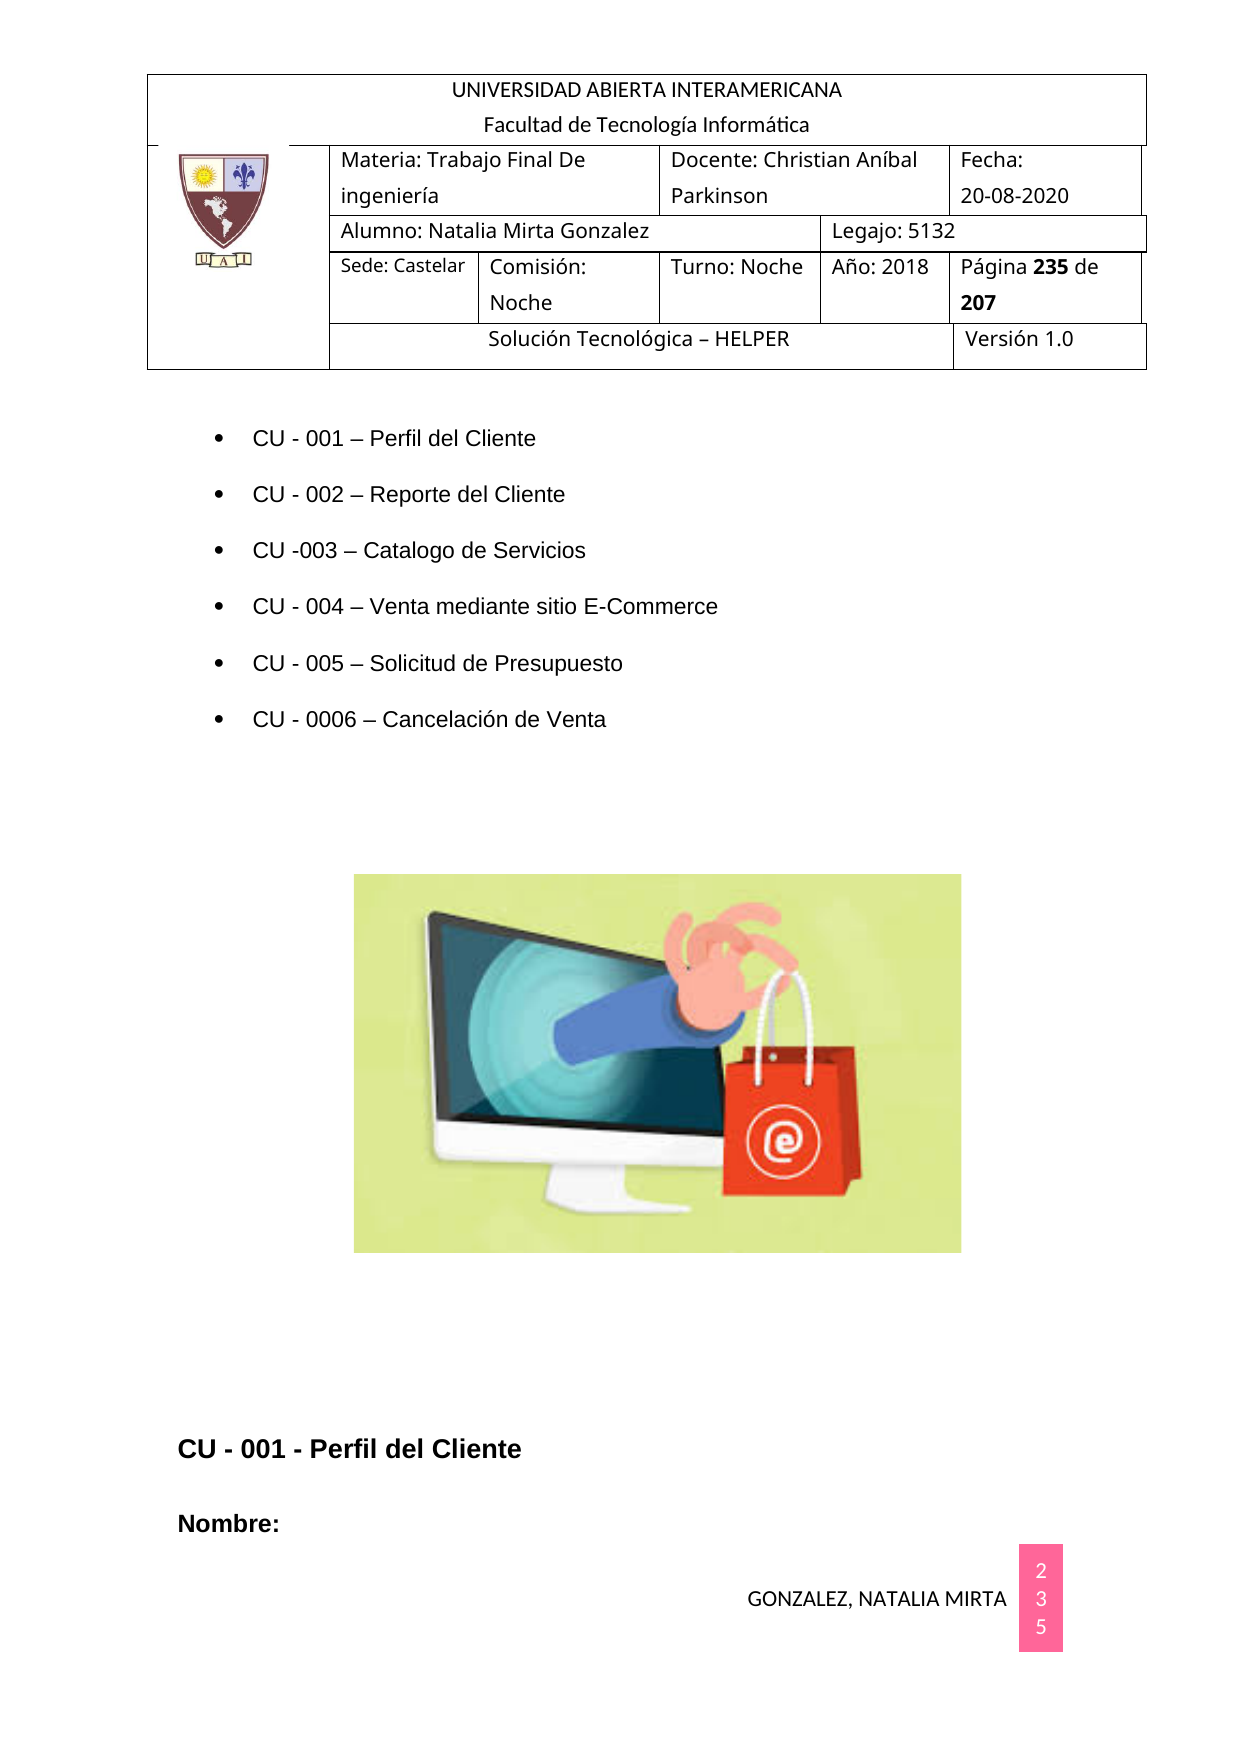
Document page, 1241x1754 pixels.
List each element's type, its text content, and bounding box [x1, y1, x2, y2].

list CU - 001 – Perfil del Cliente [215, 425, 1063, 451]
list CU - 004 – Venta mediante sitio E-Commerce [215, 593, 1063, 620]
text Nombre: [177, 1509, 1063, 1538]
list CU - 002 – Reporte del Cliente [215, 481, 1063, 507]
list CU - 005 – Solicitud de Presupuesto [215, 649, 1063, 676]
list CU -003 – Catalogo de Servicios [215, 537, 1063, 563]
list CU - 0006 – Cancelación de Venta [215, 706, 1063, 732]
subtitle CU - 001 - Perfil del Cliente [177, 1433, 1063, 1464]
